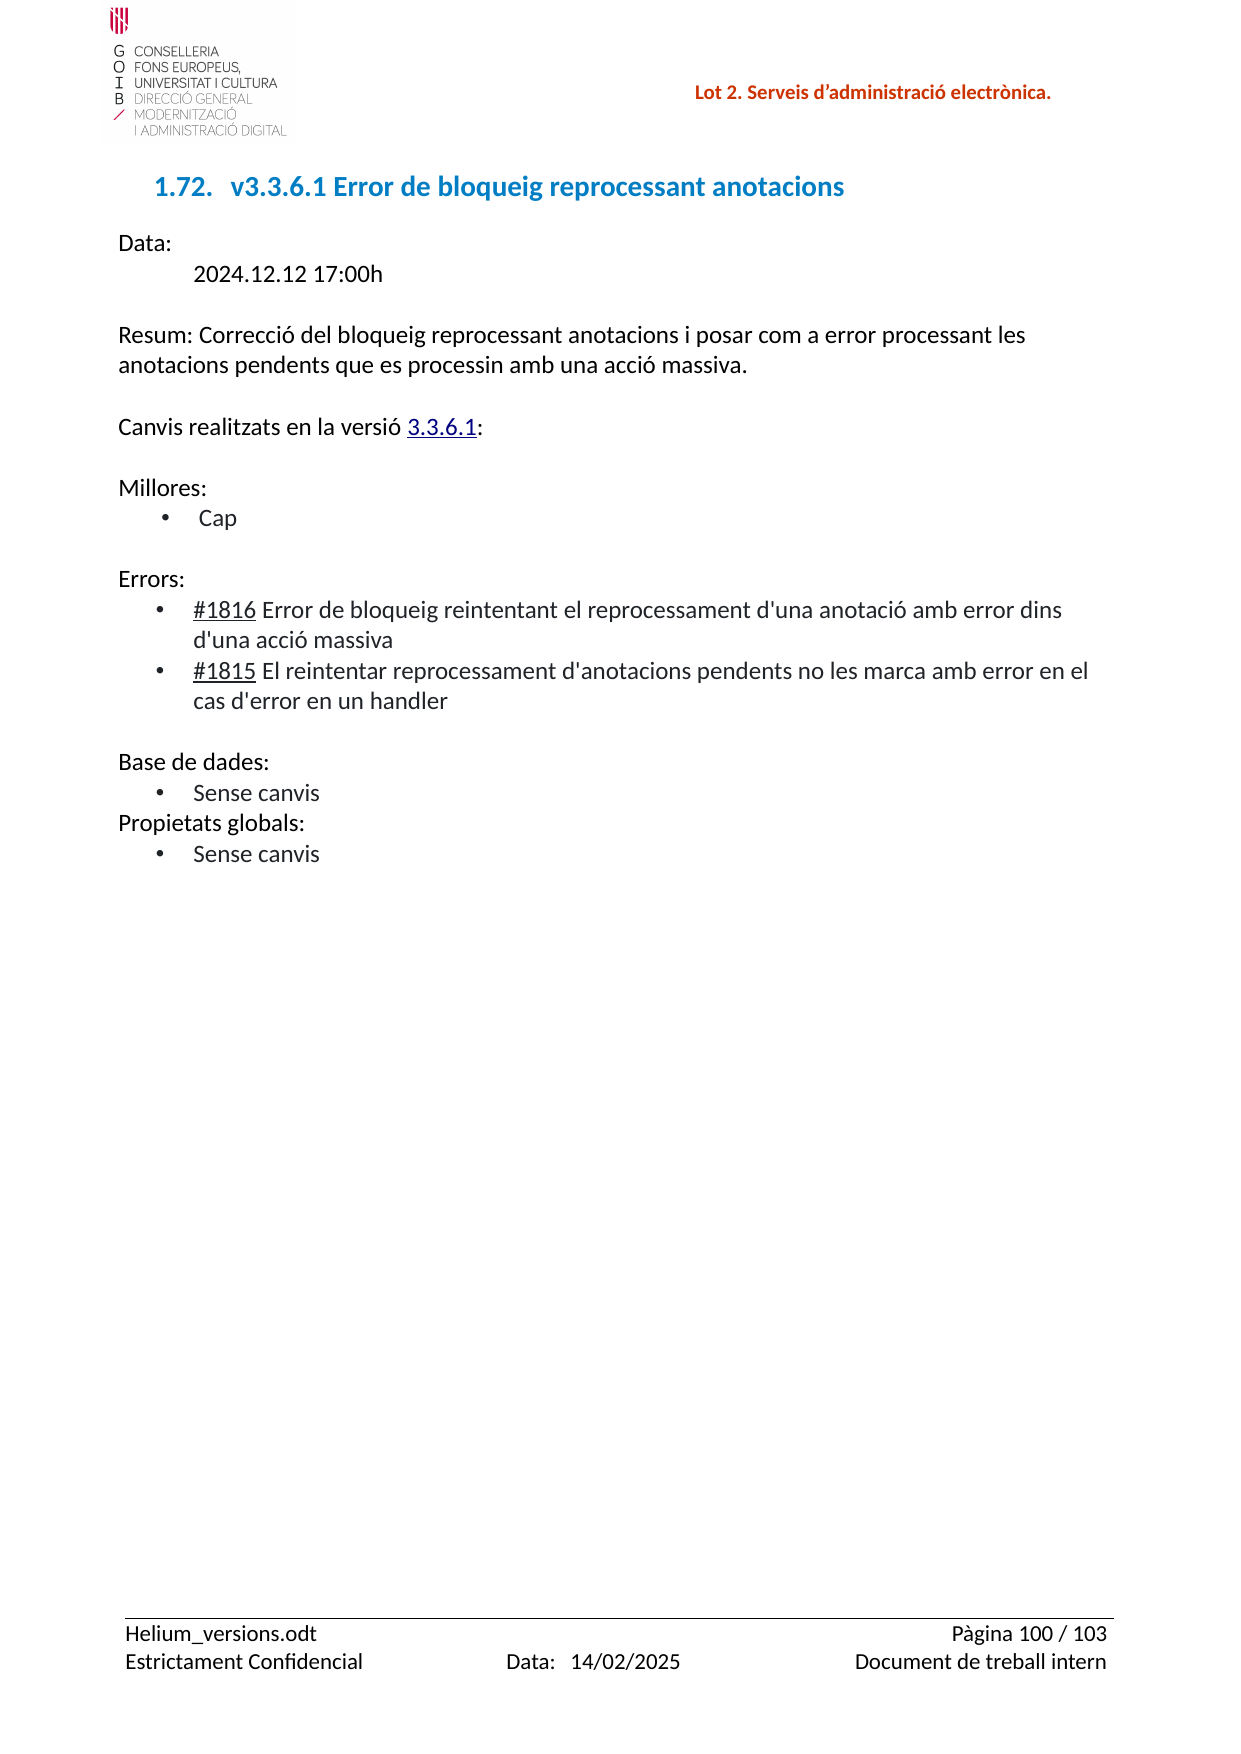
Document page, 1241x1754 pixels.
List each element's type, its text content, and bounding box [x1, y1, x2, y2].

list Cap [161, 502, 1122, 533]
text 2024.12.12 17:00h [118, 258, 1122, 289]
subtitle v3.3.6.1 Error de bloqueig reprocessant anotacions [153, 168, 1122, 204]
text Propietats globals: [118, 807, 1122, 838]
text Base de dades: [118, 746, 1122, 777]
list Sense canvis [156, 777, 1122, 807]
text Errors: [118, 563, 1122, 594]
text Resum: Correcció del bloqueig reprocessant anotacions i posar com a error processant les anotacions pendents que es processin amb una acció massiva. [118, 319, 1122, 380]
text Data: [118, 228, 1122, 258]
text Millores: [118, 472, 1122, 502]
list Sense canvis [156, 838, 1122, 868]
text Canvis realitzats en la versió 3.3.6.1: [118, 411, 1122, 441]
list #1815 El reintentar reprocessament d'anotacions pendents no les marca amb error en el cas d'error en un handler [156, 655, 1122, 716]
list #1816 Error de bloqueig reintentant el reprocessament d'una anotació amb error dins d'una acció massiva [156, 594, 1122, 655]
picture [100, 0, 297, 144]
